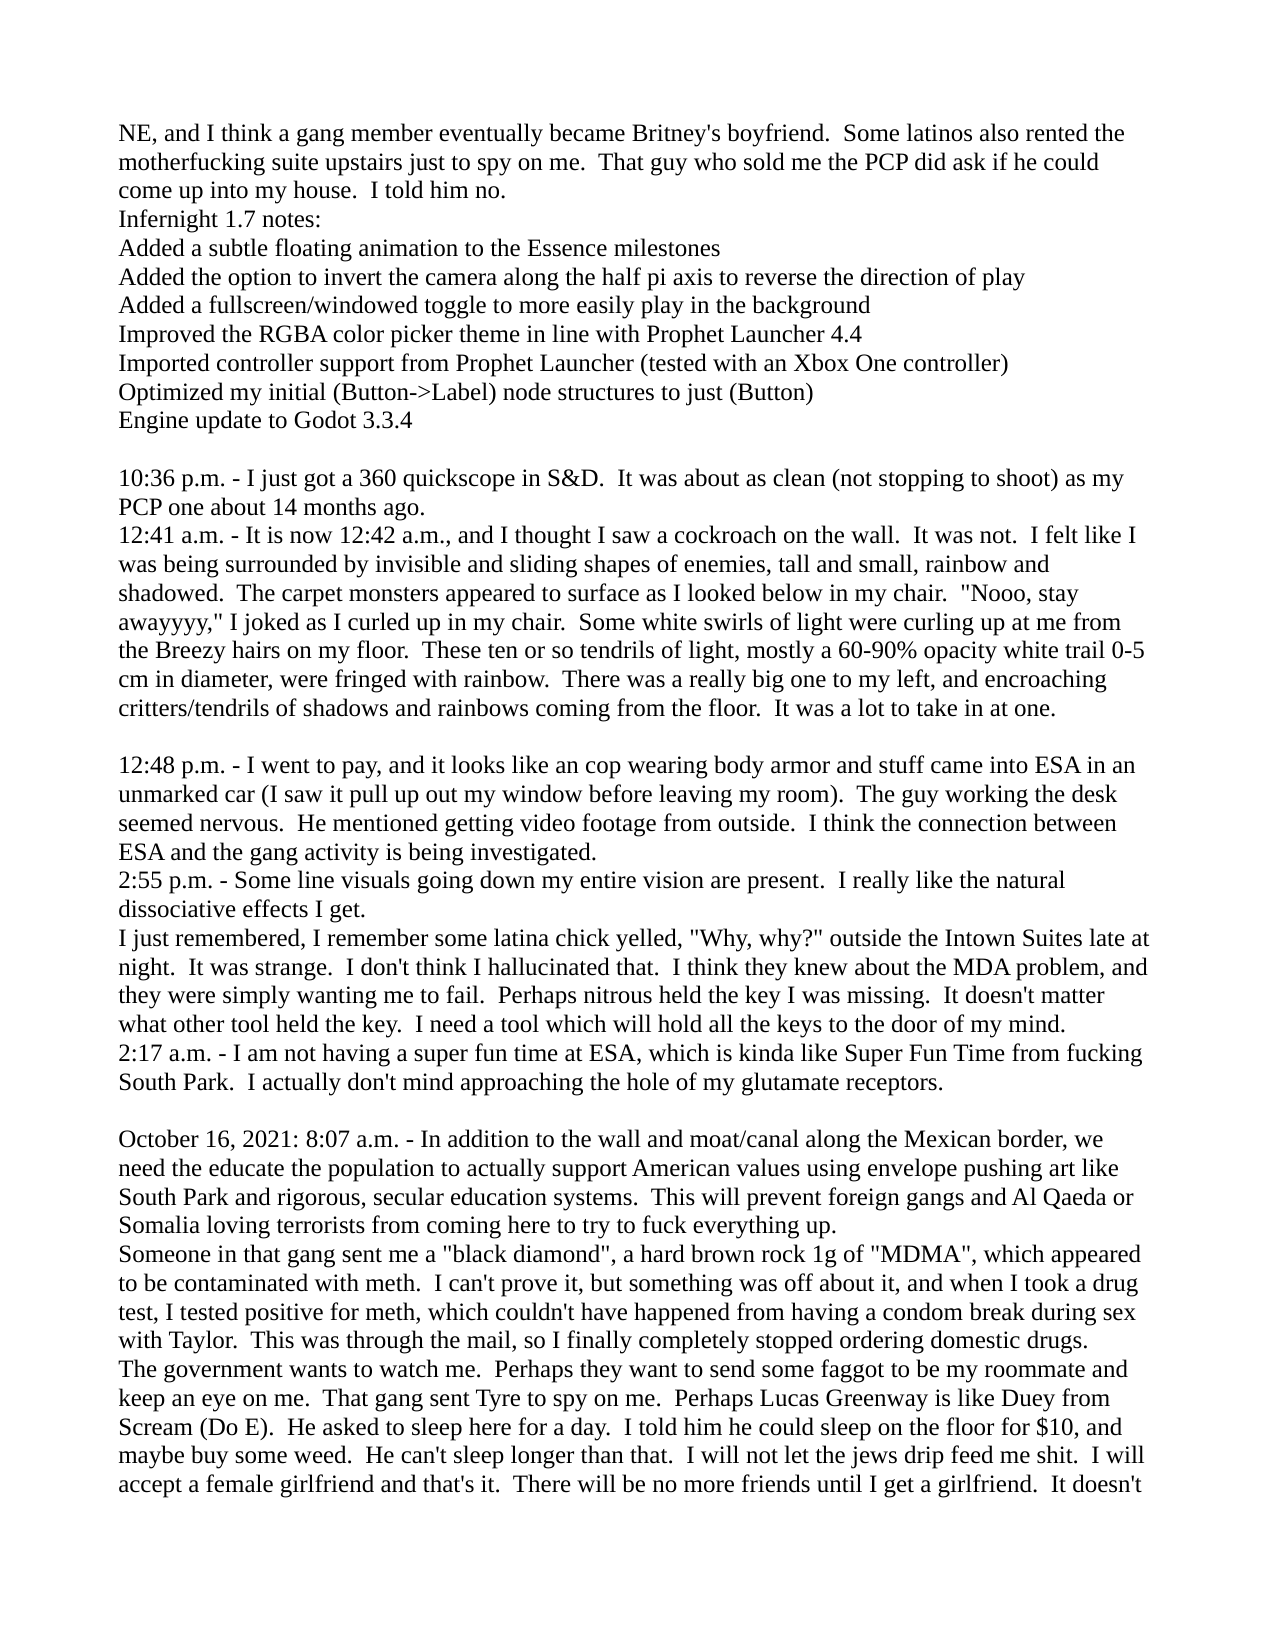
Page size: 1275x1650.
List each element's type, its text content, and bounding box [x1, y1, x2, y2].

text 2:55 p.m. - Some line visuals going down my entire vision are present. I really like the natural dissociative effects I get. [118, 866, 1157, 923]
text Optimized my initial (Button->Label) node structures to just (Button) [118, 377, 1157, 406]
text 2:17 a.m. - I am not having a super fun time at ESA, which is kinda like Super Fun Time from fucking South Park. I actually don't mind approaching the hole of my glutamate receptors. [118, 1038, 1157, 1096]
text 10:36 p.m. - I just got a 360 quickscope in S&D. It was about as clean (not stopping to shoot) as my PCP one about 14 months ago. [118, 463, 1157, 521]
text October 16, 2021: 8:07 a.m. - In addition to the wall and moat/canal along the Mexican border, we need the educate the population to actually support American values using envelope pushing art like South Park and rigorous, secular education systems. This will prevent foreign gangs and Al Qaeda or Somalia loving terrorists from coming here to try to fuck everything up. [118, 1124, 1157, 1239]
text Imported controller support from Prophet Launcher (tested with an Xbox One controller) [118, 348, 1157, 377]
text Added a fullscreen/windowed toggle to more easily play in the background [118, 291, 1157, 319]
text Infernight 1.7 notes: [118, 204, 1157, 233]
text Improved the RGBA color picker theme in line with Prophet Launcher 4.4 [118, 319, 1157, 348]
text Added the option to invert the camera along the half pi axis to reverse the direction of play [118, 262, 1157, 291]
text Someone in that gang sent me a "black diamond", a hard brown rock 1g of "MDMA", which appeared to be contaminated with meth. I can't prove it, but something was off about it, and when I took a drug test, I tested positive for meth, which couldn't have happened from having a condom break during sex with Taylor. This was through the mail, so I finally completely stopped ordering domestic drugs. [118, 1239, 1157, 1354]
text Engine update to Godot 3.3.4 [118, 406, 1157, 434]
text NE, and I think a gang member eventually became Britney's boyfriend. Some latinos also rented the motherfucking suite upstairs just to spy on me. That guy who sold me the PCP did ask if he could come up into my house. I told him no. [118, 118, 1157, 204]
text 12:41 a.m. - It is now 12:42 a.m., and I thought I saw a cockroach on the wall. It was not. I felt like I was being surrounded by invisible and sliding shapes of enemies, tall and small, rainbow and shadowed. The carpet monsters appeared to surface as I looked below in my chair. "Nooo, stay awayyyy," I joked as I curled up in my chair. Some white swirls of light were curling up at me from the Breezy hairs on my floor. These ten or so tendrils of light, mostly a 60-90% opacity white trail 0-5 cm in diameter, were fringed with rainbow. There was a really big one to my left, and encroaching critters/tendrils of shadows and rainbows coming from the floor. It was a lot to take in at one. [118, 521, 1157, 722]
text I just remembered, I remember some latina chick yelled, "Why, why?" outside the Intown Suites late at night. It was strange. I don't think I hallucinated that. I think they knew about the MDA problem, and they were simply wanting me to fail. Perhaps nitrous held the key I was missing. It doesn't matter what other tool held the key. I need a tool which will hold all the keys to the door of my mind. [118, 923, 1157, 1038]
text The government wants to watch me. Perhaps they want to send some faggot to be my roommate and keep an eye on me. That gang sent Tyre to spy on me. Perhaps Lucas Greenway is like Duey from Scream (Do E). He asked to sleep here for a day. I told him he could sleep on the floor for $10, and maybe buy some weed. He can't sleep longer than that. I will not let the jews drip feed me shit. I will accept a female girlfriend and that's it. There will be no more friends until I get a girlfriend. It doesn't [118, 1354, 1157, 1498]
text 12:48 p.m. - I went to pay, and it looks like an cop wearing body armor and stuff came into ESA in an unmarked car (I saw it pull up out my window before leaving my room). The guy working the desk seemed nervous. He mentioned getting video footage from outside. I think the connection between ESA and the gang activity is being investigated. [118, 751, 1157, 866]
text Added a subtle floating animation to the Essence milestones [118, 233, 1157, 262]
